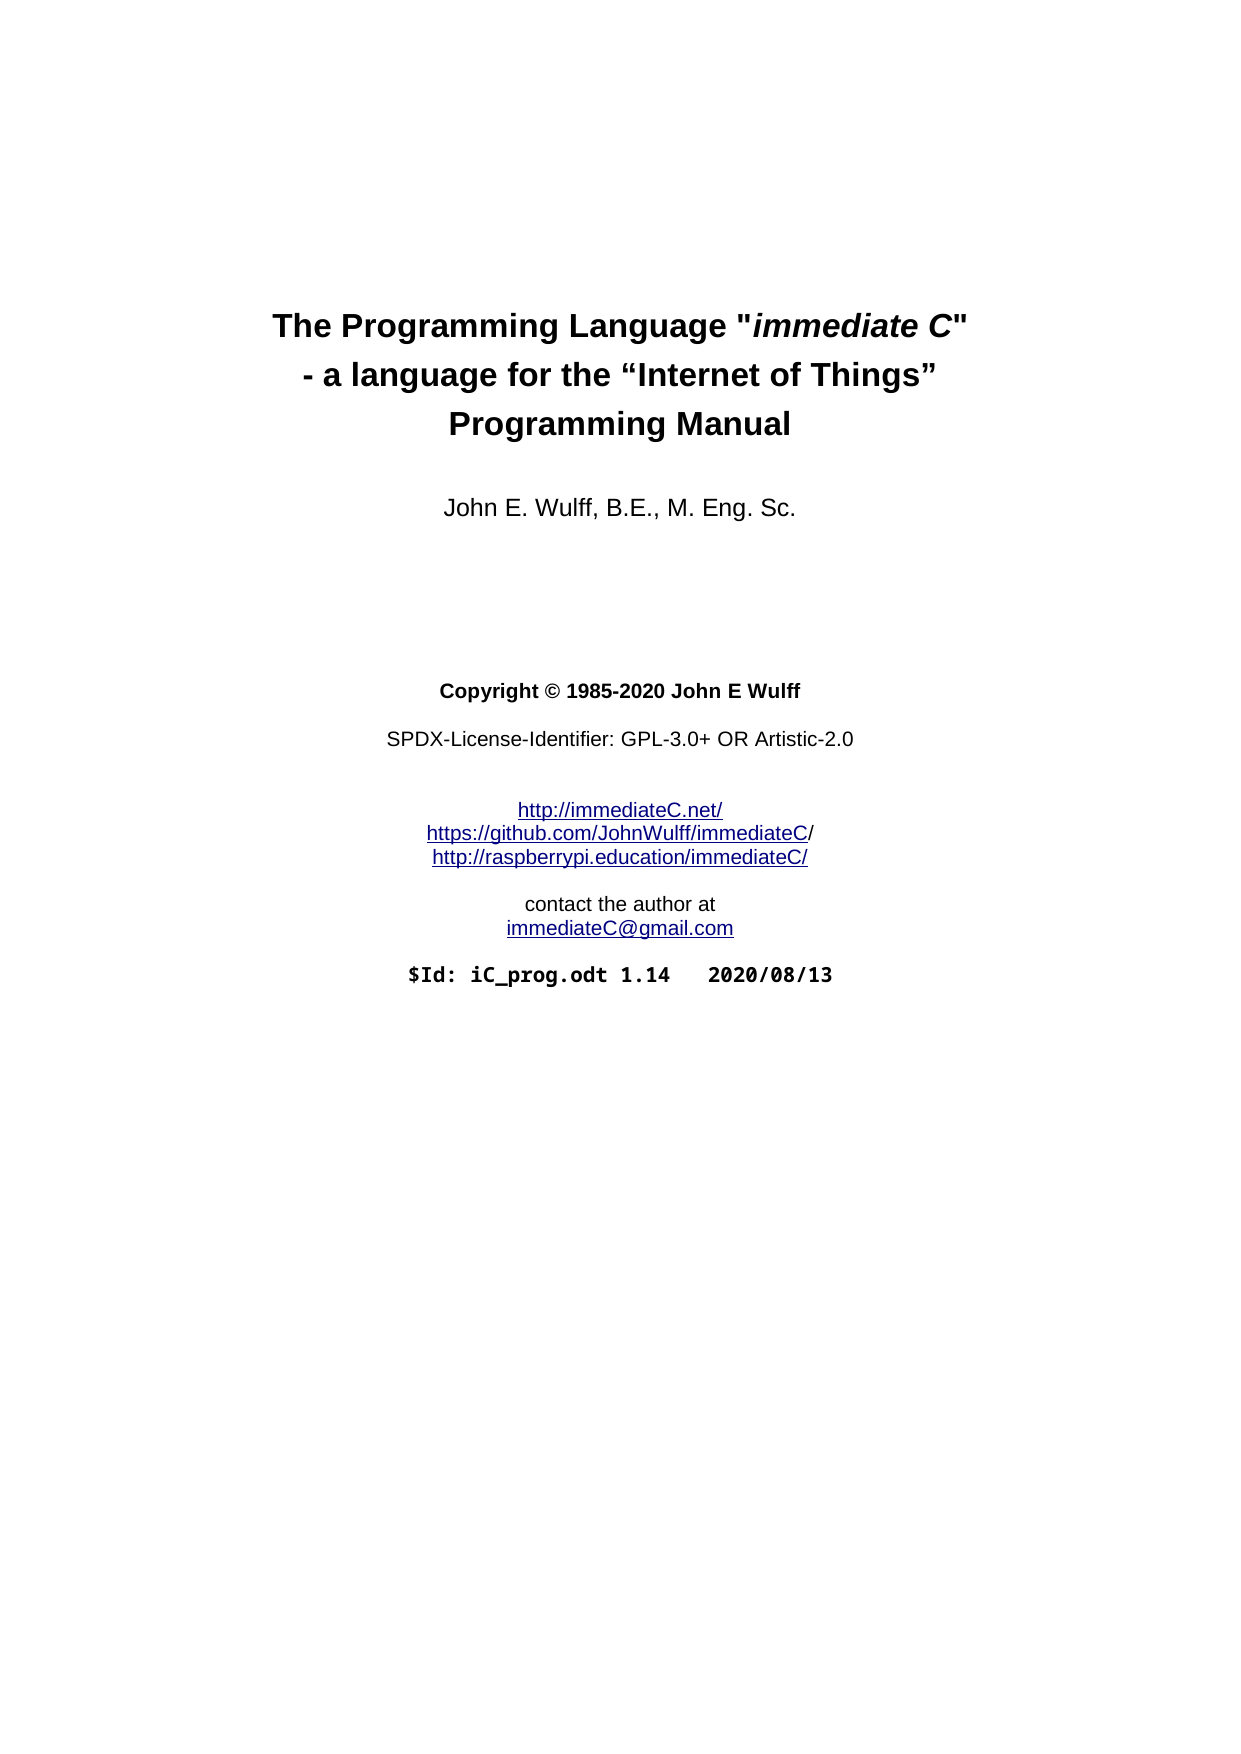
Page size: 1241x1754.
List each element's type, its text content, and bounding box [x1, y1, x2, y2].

text SPDX-License-Identifier: GPL-3.0+ OR Artistic-2.0 [148, 727, 1092, 751]
text John E. Wulff, B.E., M. Eng. Sc. [148, 494, 1092, 522]
text http://immediateC.net/ [148, 798, 1092, 822]
text immediateC@gmail.com [148, 917, 1092, 940]
text $Id: iC_prog.odt 1.14 2020/08/13 [148, 964, 1092, 987]
text The Programming Language "immediate C" [148, 307, 1092, 344]
text http://raspberrypi.education/immediateC/ [148, 846, 1092, 869]
text contact the author at [148, 893, 1092, 917]
text Programming Manual [148, 405, 1092, 443]
text - a language for the “Internet of Things” [148, 356, 1092, 393]
text Copyright © 1985-2020 John E Wulff [148, 680, 1092, 704]
text https://github.com/JohnWulff/immediateC/ [148, 822, 1092, 846]
